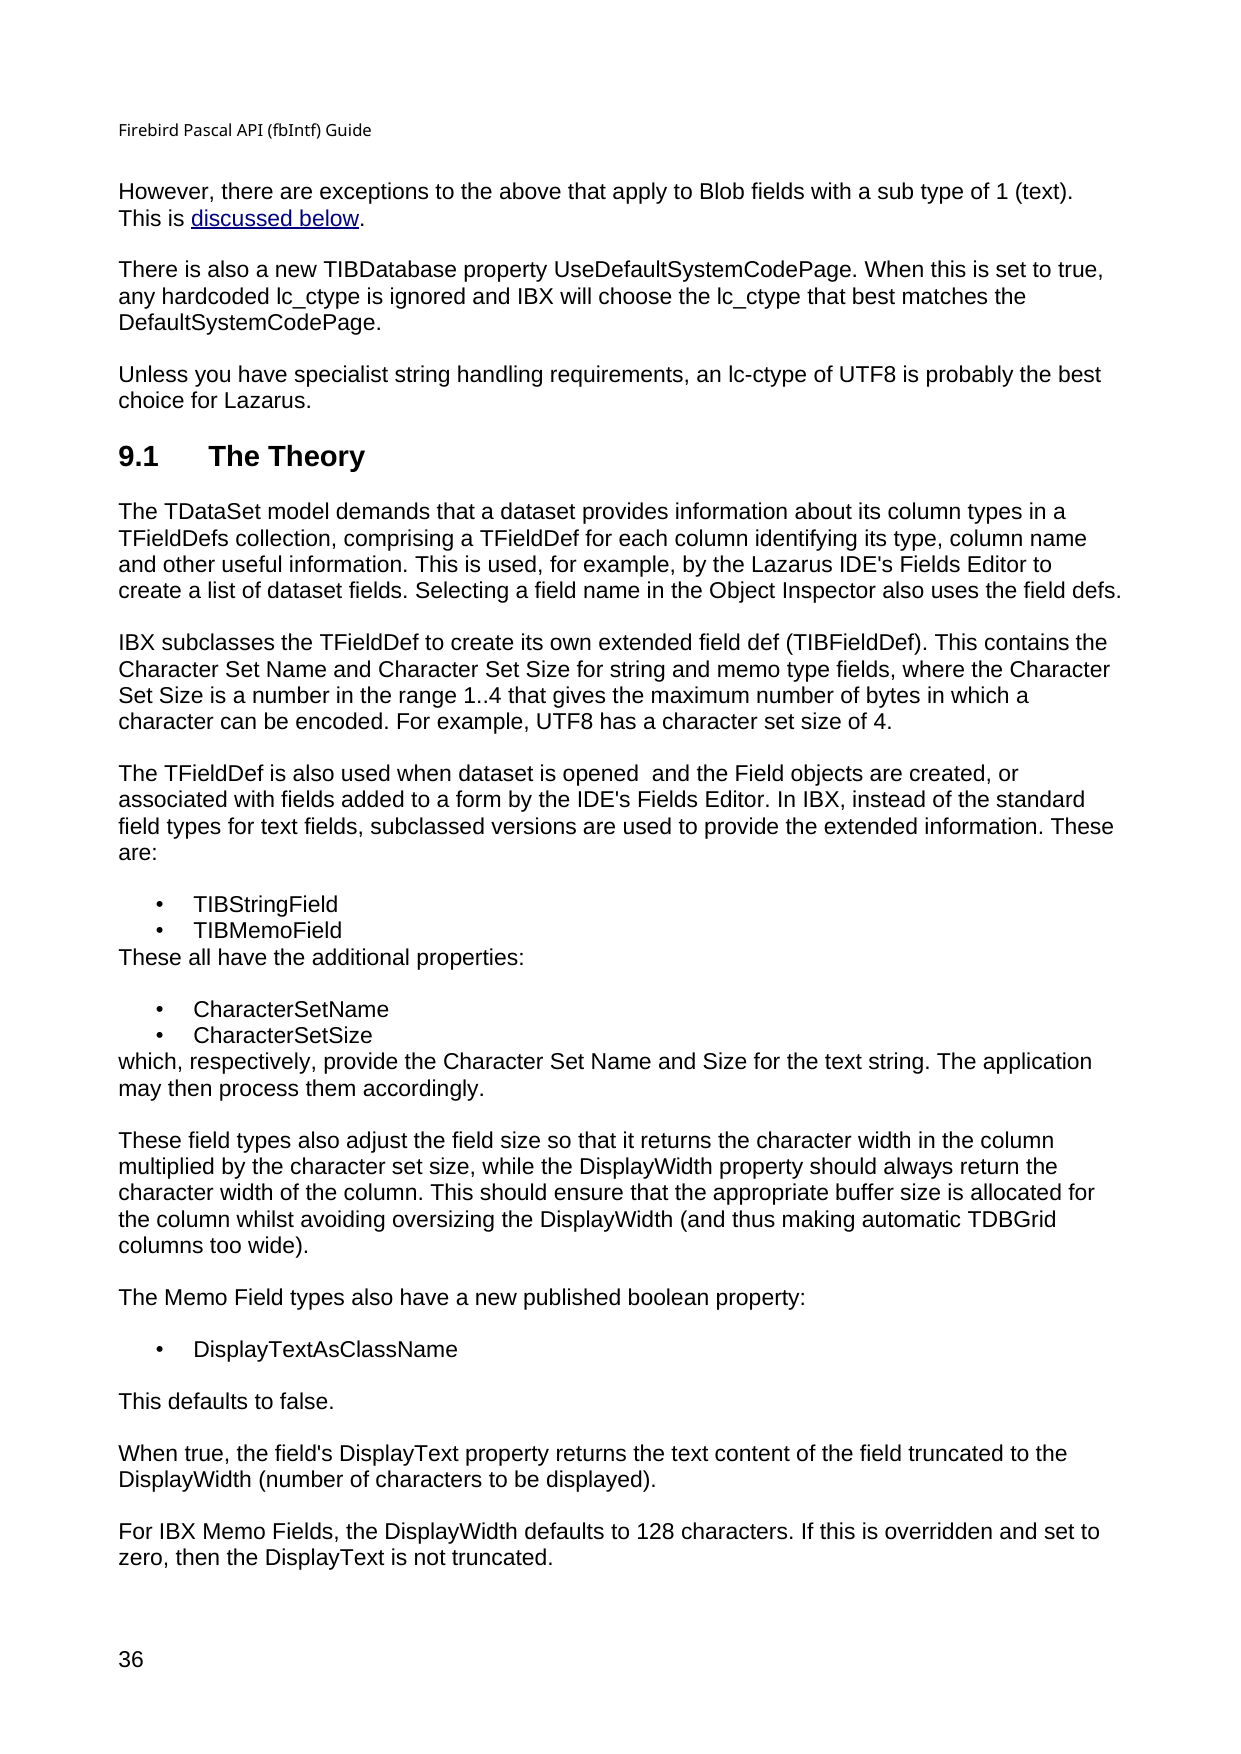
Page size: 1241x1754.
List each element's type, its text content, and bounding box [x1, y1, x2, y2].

list CharacterSetName [156, 996, 1122, 1022]
list TIBStringField [156, 891, 1122, 917]
text This defaults to false. [118, 1388, 1122, 1414]
text The Memo Field types also have a new published boolean property: [118, 1284, 1122, 1310]
text The TDataSet model demands that a dataset provides information about its column types in a TFieldDefs collection, comprising a TFieldDef for each column identifying its type, column name and other useful information. This is used, for example, by the Lazarus IDE's Fields Editor to create a list of dataset fields. Selecting a field name in the Object Inspector also uses the field defs. [118, 498, 1122, 604]
text These all have the additional properties: [118, 944, 1122, 970]
text IBX subclasses the TFieldDef to create its own extended field def (TIBFieldDef). This contains the Character Set Name and Character Set Size for string and memo type fields, where the Character Set Size is a number in the range 1..4 that gives the maximum number of bytes in which a character can be encoded. For example, UTF8 has a character set size of 4. [118, 629, 1122, 734]
list CharacterSetSize [156, 1022, 1122, 1048]
text Unless you have specialist string handling requirements, an lc-ctype of UTF8 is probably the best choice for Lazarus. [118, 361, 1122, 414]
text The TFieldDef is also used when dataset is opened and the Field objects are created, or associated with fields added to a form by the IDE's Fields Editor. In IBX, instead of the standard field types for text fields, subclassed versions are used to provide the extended information. These are: [118, 760, 1122, 866]
list DisplayTextAsClassName [156, 1336, 1122, 1362]
text However, there are exceptions to the above that apply to Blob fields with a sub type of 1 (text). This is discussed below. [118, 178, 1122, 231]
subtitle The Theory [118, 439, 1122, 473]
list TIBMemoField [156, 917, 1122, 944]
text which, respectively, provide the Character Set Name and Size for the text string. The application may then process them accordingly. [118, 1048, 1122, 1101]
text There is also a new TIBDatabase property UseDefaultSystemCodePage. When this is set to true, any hardcoded lc_ctype is ignored and IBX will choose the lc_ctype that best matches the DefaultSystemCodePage. [118, 256, 1122, 335]
text For IBX Memo Fields, the DisplayWidth defaults to 128 characters. If this is overridden and set to zero, then the DisplayText is not truncated. [118, 1518, 1122, 1570]
text These field types also adjust the field size so that it returns the character width in the column multiplied by the character set size, while the DisplayWidth property should always return the character width of the column. This should ensure that the appropriate buffer size is allocated for the column whilst avoiding oversizing the DisplayWidth (and thus making automatic TDBGrid columns too wide). [118, 1127, 1122, 1258]
text When true, the field's DisplayText property returns the text content of the field truncated to the DisplayWidth (number of characters to be displayed). [118, 1439, 1122, 1492]
